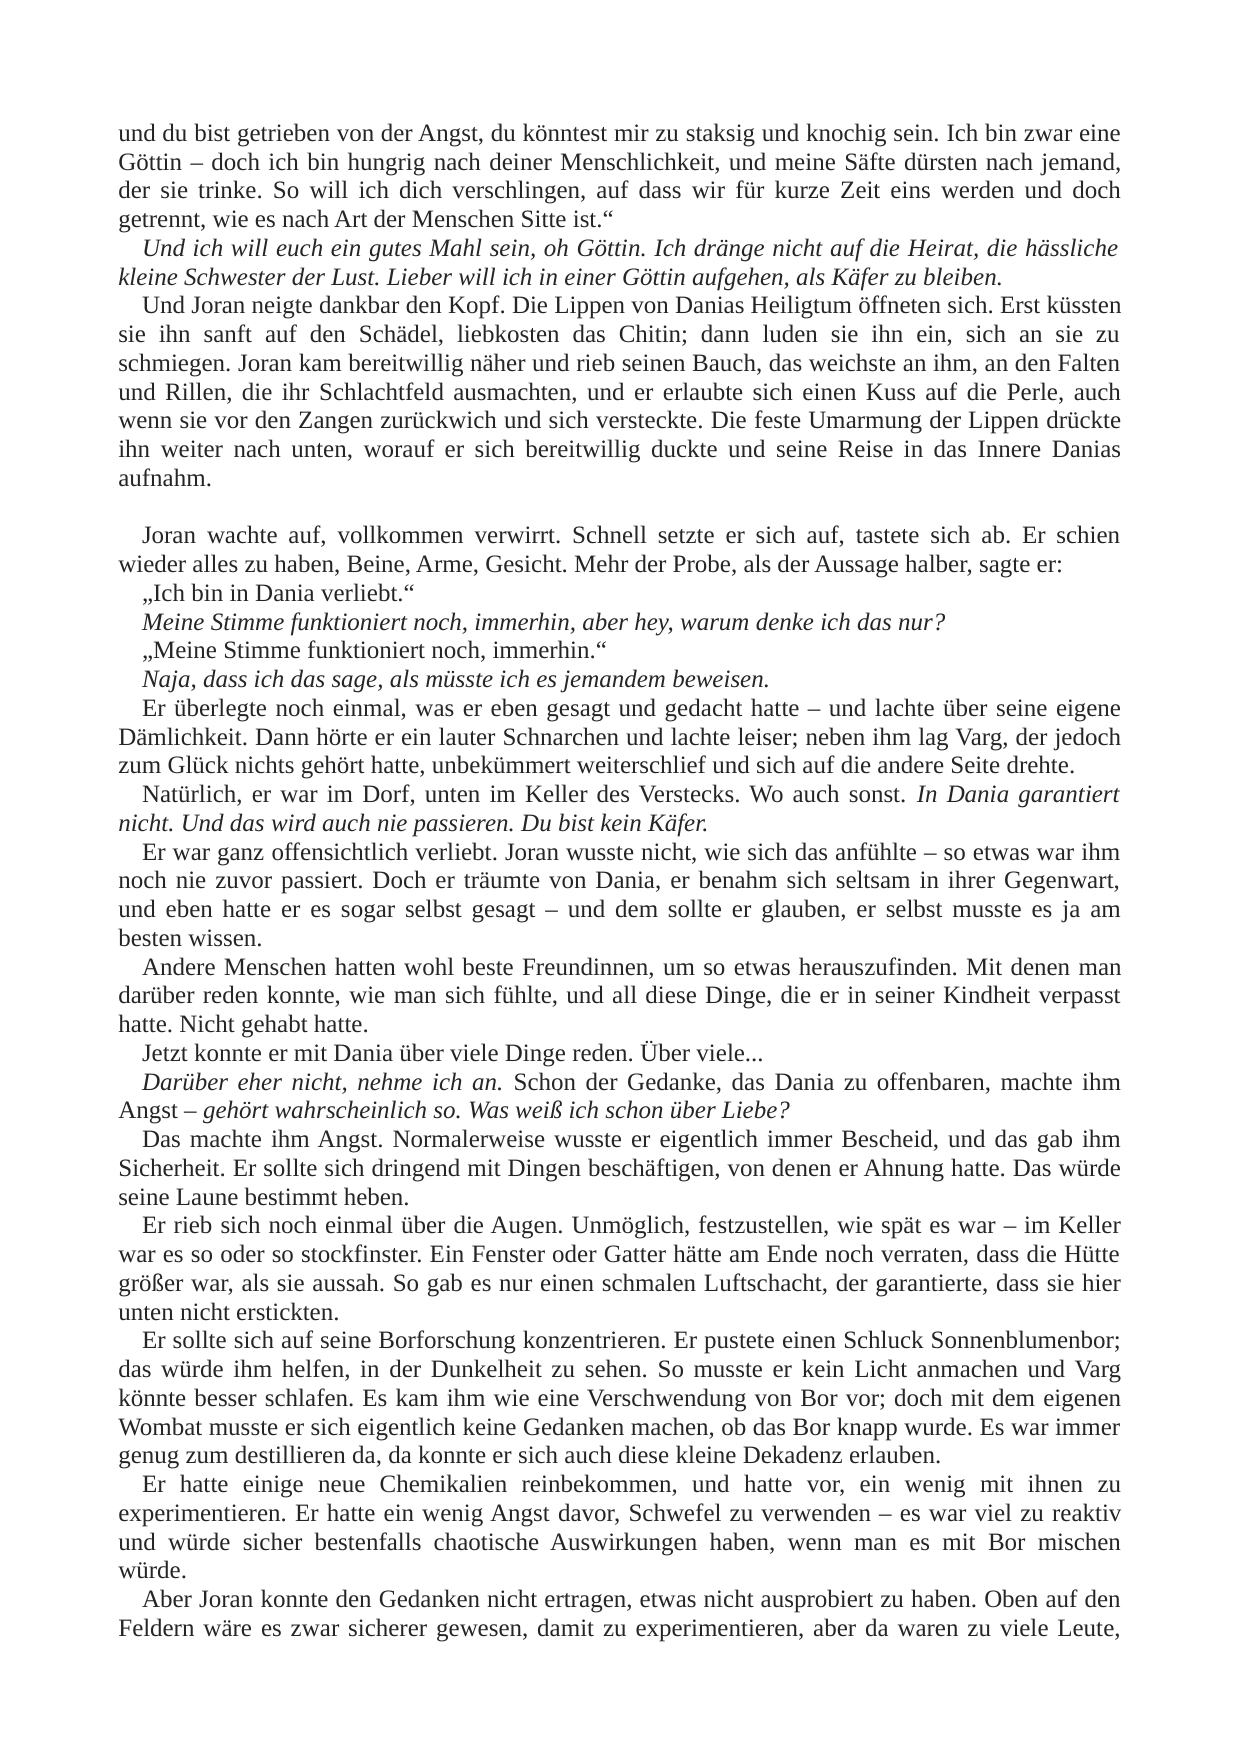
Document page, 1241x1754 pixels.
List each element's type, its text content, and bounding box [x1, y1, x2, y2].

text Naja, dass ich das sage, als müsste ich es jemandem beweisen. [118, 664, 1122, 693]
text „Meine Stimme funktioniert noch, immerhin.“ [118, 636, 1122, 664]
text „Ich bin in Dania verliebt.“ [118, 578, 1122, 607]
text Jetzt konnte er mit Dania über viele Dinge reden. Über viele... [118, 1038, 1122, 1067]
text Joran wachte auf, vollkommen verwirrt. Schnell setzte er sich auf, tastete sich ab. Er schien wieder alles zu haben, Beine, Arme, Gesicht. Mehr der Probe, als der Aussage halber, sagte er: [118, 521, 1122, 578]
text Aber Joran konnte den Gedanken nicht ertragen, etwas nicht ausprobiert zu haben. Oben auf den Feldern wäre es zwar sicherer gewesen, damit zu experimentieren, aber da waren zu viele Leute, [118, 1584, 1122, 1642]
text Er überlegte noch einmal, was er eben gesagt und gedacht hatte – und lachte über seine eigene Dämlichkeit. Dann hörte er ein lauter Schnarchen und lachte leiser; neben ihm lag Varg, der jedoch zum Glück nichts gehört hatte, unbekümmert weiterschlief und sich auf die andere Seite drehte. [118, 693, 1122, 779]
text Und Joran neigte dankbar den Kopf. Die Lippen von Danias Heiligtum öffneten sich. Erst küssten sie ihn sanft auf den Schädel, liebkosten das Chitin; dann luden sie ihn ein, sich an sie zu schmiegen. Joran kam bereitwillig näher und rieb seinen Bauch, das weichste an ihm, an den Falten und Rillen, die ihr Schlachtfeld ausmachten, und er erlaubte sich einen Kuss auf die Perle, auch wenn sie vor den Zangen zurückwich und sich versteckte. Die feste Umarmung der Lippen drückte ihn weiter nach unten, worauf er sich bereitwillig duckte und seine Reise in das Innere Danias aufnahm. [118, 291, 1122, 492]
text Das machte ihm Angst. Normalerweise wusste er eigentlich immer Bescheid, und das gab ihm Sicherheit. Er sollte sich dringend mit Dingen beschäftigen, von denen er Ahnung hatte. Das würde seine Laune bestimmt heben. [118, 1124, 1122, 1211]
text Er sollte sich auf seine Borforschung konzentrieren. Er pustete einen Schluck Sonnenblumenbor; das würde ihm helfen, in der Dunkelheit zu sehen. So musste er kein Licht anmachen und Varg könnte besser schlafen. Es kam ihm wie eine Verschwendung von Bor vor; doch mit dem eigenen Wombat musste er sich eigentlich keine Gedanken machen, ob das Bor knapp wurde. Es war immer genug zum destillieren da, da konnte er sich auch diese kleine Dekadenz erlauben. [118, 1326, 1122, 1469]
text Und ich will euch ein gutes Mahl sein, oh Göttin. Ich dränge nicht auf die Heirat, die hässliche kleine Schwester der Lust. Lieber will ich in einer Göttin aufgehen, als Käfer zu bleiben. [118, 233, 1122, 291]
text Er war ganz offensichtlich verliebt. Joran wusste nicht, wie sich das anfühlte – so etwas war ihm noch nie zuvor passiert. Doch er träumte von Dania, er benahm sich seltsam in ihrer Gegenwart, und eben hatte er es sogar selbst gesagt – und dem sollte er glauben, er selbst musste es ja am besten wissen. [118, 837, 1122, 952]
text Natürlich, er war im Dorf, unten im Keller des Verstecks. Wo auch sonst. In Dania garantiert nicht. Und das wird auch nie passieren. Du bist kein Käfer. [118, 779, 1122, 837]
text und du bist getrieben von der Angst, du könntest mir zu staksig und knochig sein. Ich bin zwar eine Göttin – doch ich bin hungrig nach deiner Menschlichkeit, und meine Säfte dürsten nach jemand, der sie trinke. So will ich dich verschlingen, auf dass wir für kurze Zeit eins werden und doch getrennt, wie es nach Art der Menschen Sitte ist.“ [118, 118, 1122, 233]
text Andere Menschen hatten wohl beste Freundinnen, um so etwas herauszufinden. Mit denen man darüber reden konnte, wie man sich fühlte, und all diese Dinge, die er in seiner Kindheit verpasst hatte. Nicht gehabt hatte. [118, 952, 1122, 1038]
text Meine Stimme funktioniert noch, immerhin, aber hey, warum denke ich das nur? [118, 607, 1122, 636]
text Er hatte einige neue Chemikalien reinbekommen, und hatte vor, ein wenig mit ihnen zu experimentieren. Er hatte ein wenig Angst davor, Schwefel zu verwenden – es war viel zu reaktiv und würde sicher bestenfalls chaotische Auswirkungen haben, wenn man es mit Bor mischen würde. [118, 1469, 1122, 1584]
text Er rieb sich noch einmal über die Augen. Unmöglich, festzustellen, wie spät es war – im Keller war es so oder so stockfinster. Ein Fenster oder Gatter hätte am Ende noch verraten, dass die Hütte größer war, als sie aussah. So gab es nur einen schmalen Luftschacht, der garantierte, dass sie hier unten nicht erstickten. [118, 1211, 1122, 1326]
text Darüber eher nicht, nehme ich an. Schon der Gedanke, das Dania zu offenbaren, machte ihm Angst – gehört wahrscheinlich so. Was weiß ich schon über Liebe? [118, 1067, 1122, 1124]
